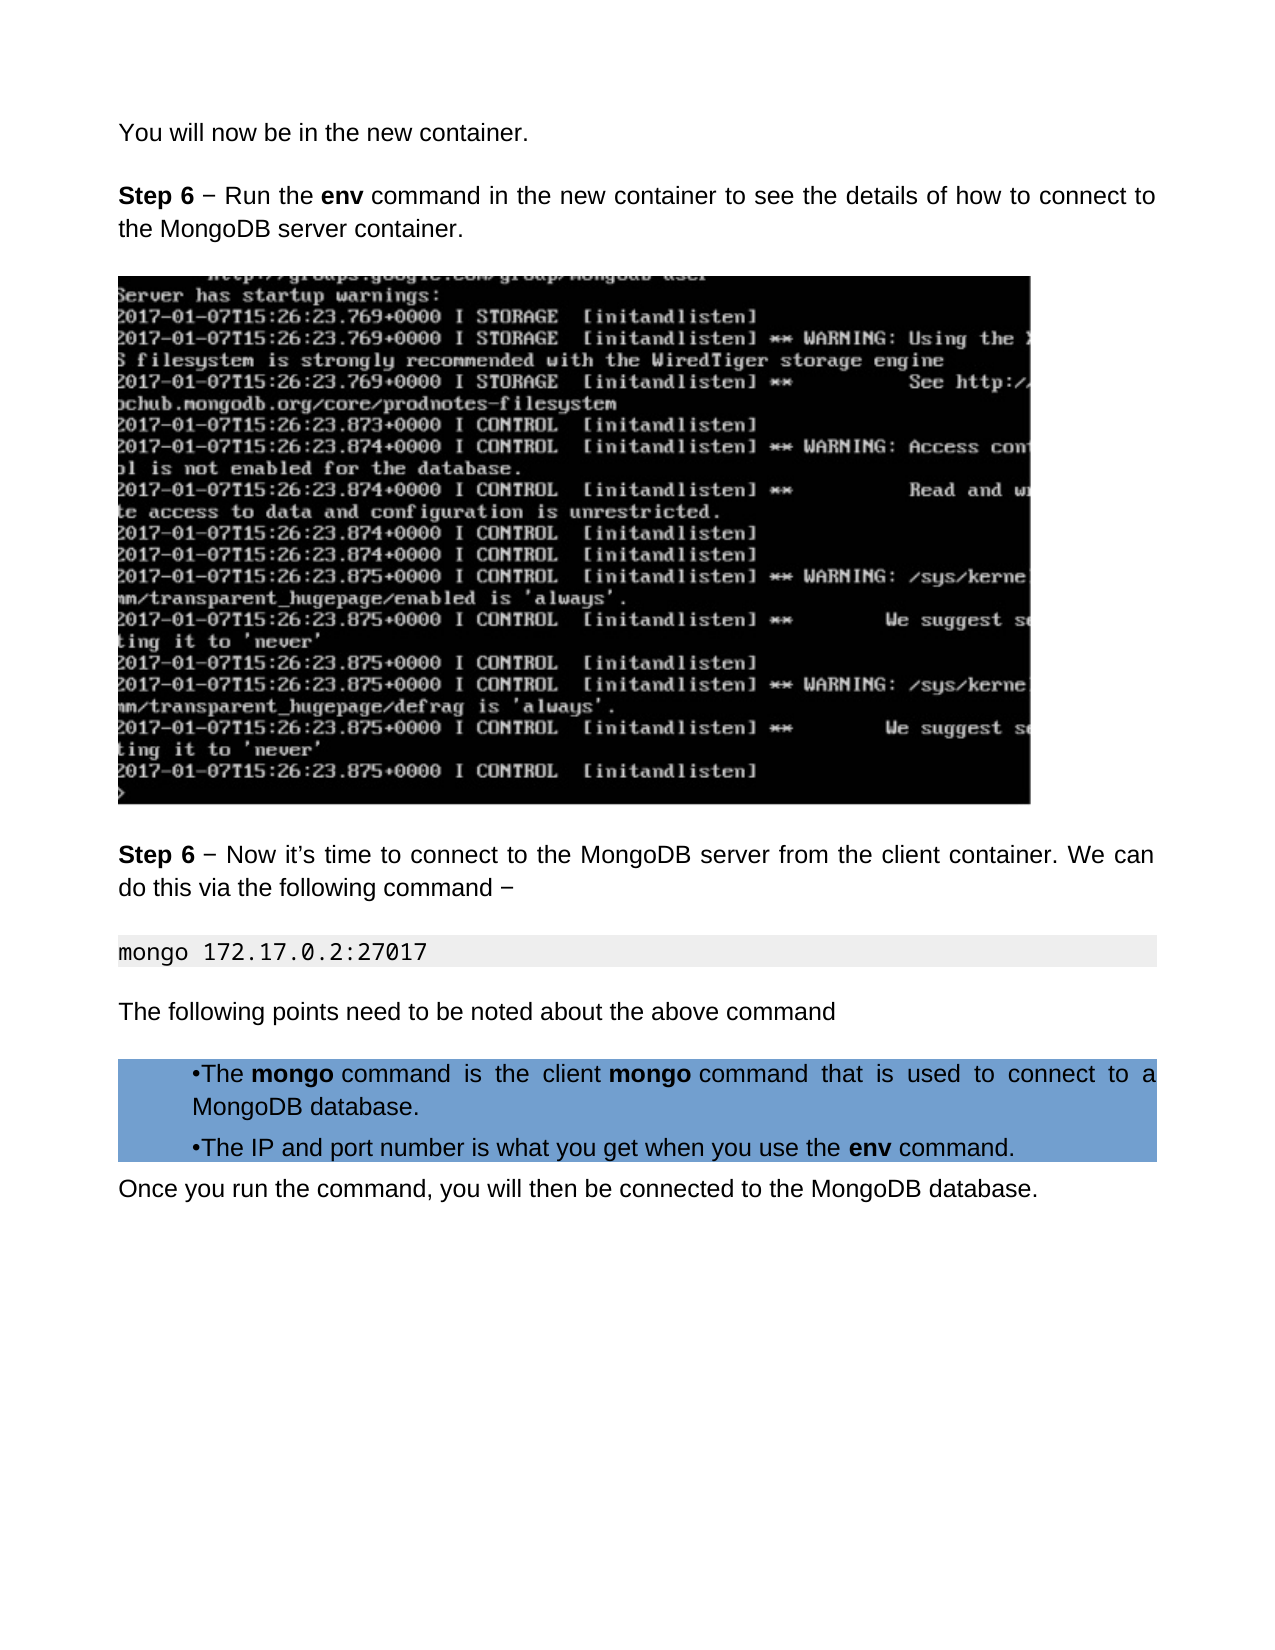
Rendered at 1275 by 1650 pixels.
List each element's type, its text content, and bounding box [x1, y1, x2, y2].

text mongo 172.17.0.2:27017 [118, 935, 1157, 967]
text The following points need to be noted about the above command [118, 997, 1157, 1025]
text Once you run the command, you will then be connected to the MongoDB database. [118, 1174, 1157, 1203]
text You will now be in the new container. [118, 118, 1157, 147]
text Step 6 − Run the env command in the new container to see the details of how to connect to the MongoDB server container. [118, 181, 1157, 242]
list The IP and port number is what you get when you use the env command. [118, 1133, 1157, 1162]
picture [118, 276, 1031, 806]
text Step 6 − Now it’s time to connect to the MongoDB server from the client container. We can do this via the following command − [118, 839, 1157, 901]
list The mongo command is the client mongo command that is used to connect to a MongoDB database. [118, 1059, 1157, 1121]
